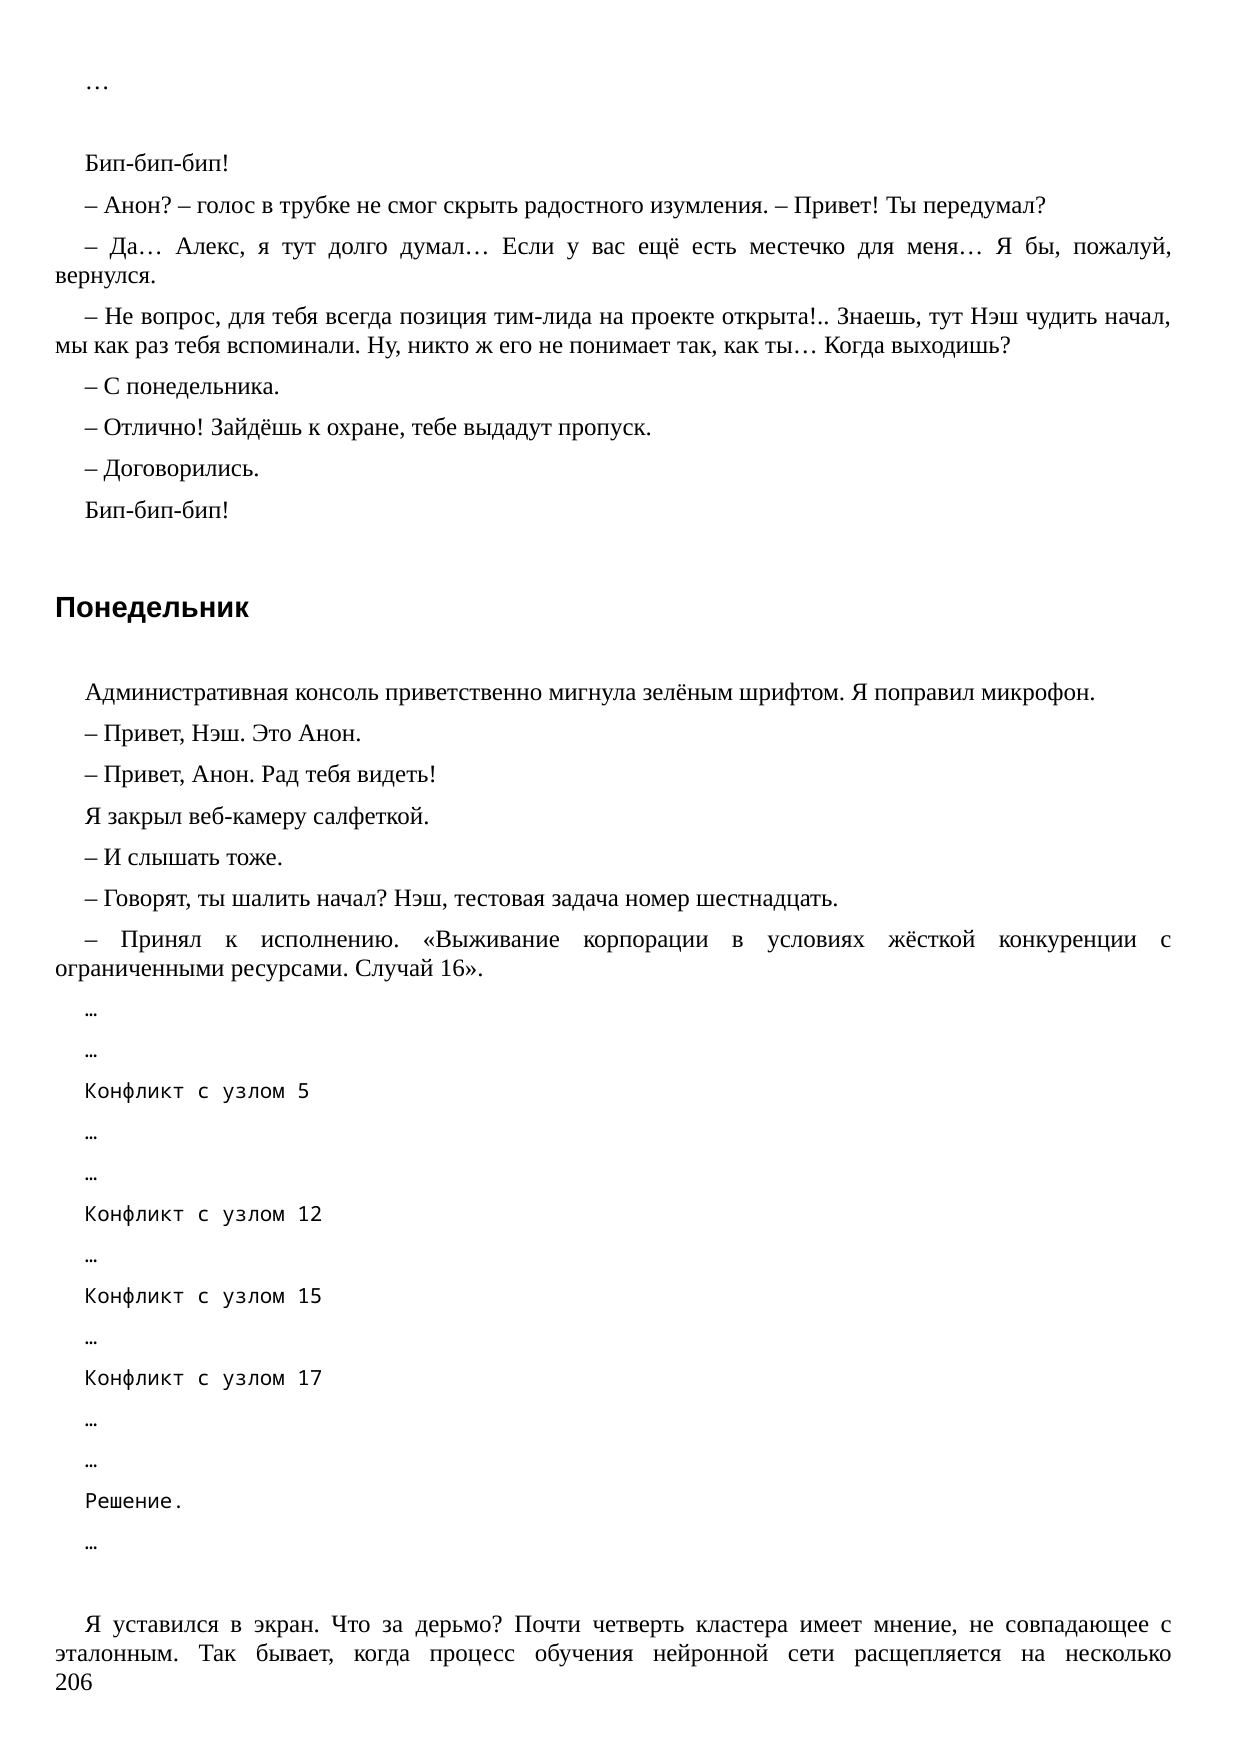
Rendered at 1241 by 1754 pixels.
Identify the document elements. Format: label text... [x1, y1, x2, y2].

text … [55, 1322, 1173, 1351]
text – Привет, Анон. Рад тебя видеть! [55, 759, 1173, 788]
text … [55, 66, 1173, 95]
text … [55, 1404, 1173, 1432]
text Конфликт с узлом 15 [55, 1281, 1173, 1309]
text – Договорились. [55, 453, 1173, 482]
text Я закрыл веб-камеру салфеткой. [55, 801, 1173, 829]
text Конфликт с узлом 5 [55, 1076, 1173, 1105]
text … [55, 1240, 1173, 1269]
text – Не вопрос, для тебя всегда позиция тим-лида на проекте открыта!.. Знаешь, тут Нэш чудить начал, мы как раз тебя вспоминали. Ну, никто ж его не понимает так, как ты… Когда выходишь? [55, 301, 1173, 358]
text – Отлично! Зайдёшь к охране, тебе выдадут пропуск. [55, 412, 1173, 441]
text … [55, 1036, 1173, 1064]
text – И слышать тоже. [55, 842, 1173, 871]
text … [55, 1445, 1173, 1473]
text Конфликт с узлом 17 [55, 1363, 1173, 1391]
text – Говорят, ты шалить начал? Нэш, тестовая задача номер шестнадцать. [55, 883, 1173, 912]
text Бип-бип-бип! [55, 495, 1173, 523]
text – Принял к исполнению. «Выживание корпорации в условиях жёсткой конкуренции с ограниченными ресурсами. Случай 16». [55, 924, 1173, 982]
text Бип-бип-бип! [55, 148, 1173, 177]
text … [55, 1158, 1173, 1187]
text Конфликт с узлом 12 [55, 1199, 1173, 1228]
text – Да… Алекс, я тут долго думал… Если у вас ещё есть местечко для меня… Я бы, пожалуй, вернулся. [55, 231, 1173, 288]
text … [55, 1117, 1173, 1146]
text Я уставился в экран. Что за дерьмо? Почти четверть кластера имеет мнение, не совпадающее с эталонным. Так бывает, когда процесс обучения нейронной сети расщепляется на несколько [55, 1609, 1173, 1666]
text – Анон? – голос в трубке не смог скрыть радостного изумления. – Привет! Ты передумал? [55, 190, 1173, 218]
text … [55, 1527, 1173, 1555]
text – С понедельника. [55, 371, 1173, 400]
text … [55, 994, 1173, 1023]
text Административная консоль приветственно мигнула зелёным шрифтом. Я поправил микрофон. [55, 677, 1173, 706]
text Решение. [55, 1486, 1173, 1514]
text – Привет, Нэш. Это Анон. [55, 718, 1173, 747]
subtitle Понедельник [55, 590, 1173, 623]
